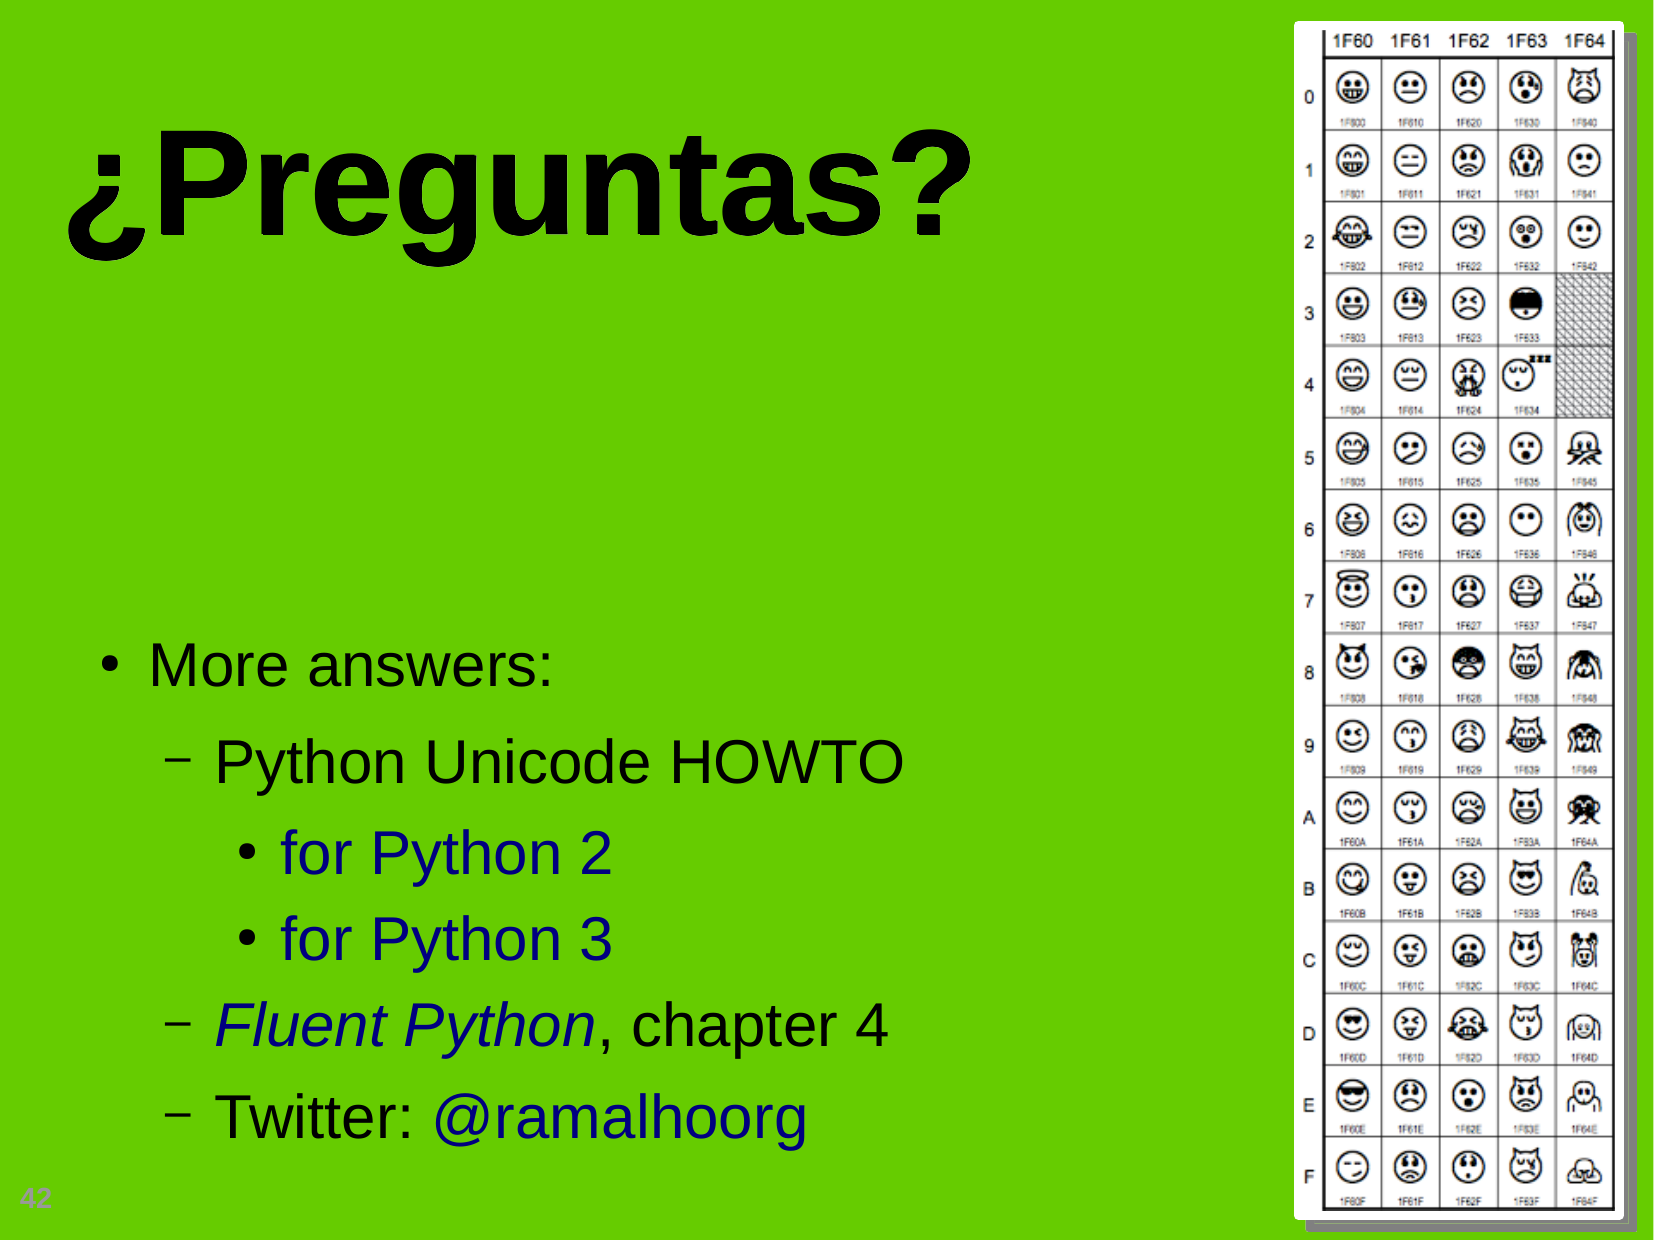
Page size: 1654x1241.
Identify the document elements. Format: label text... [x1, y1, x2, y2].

title ¿Preguntas? [60, 15, 1516, 351]
list More answers: Python Unicode HOWTO for Python 2 for Python 3 Fluent Python, chapter 4 Twitter: @ramalhoorg [82, 630, 1571, 1156]
picture [1302, 29, 1616, 1211]
